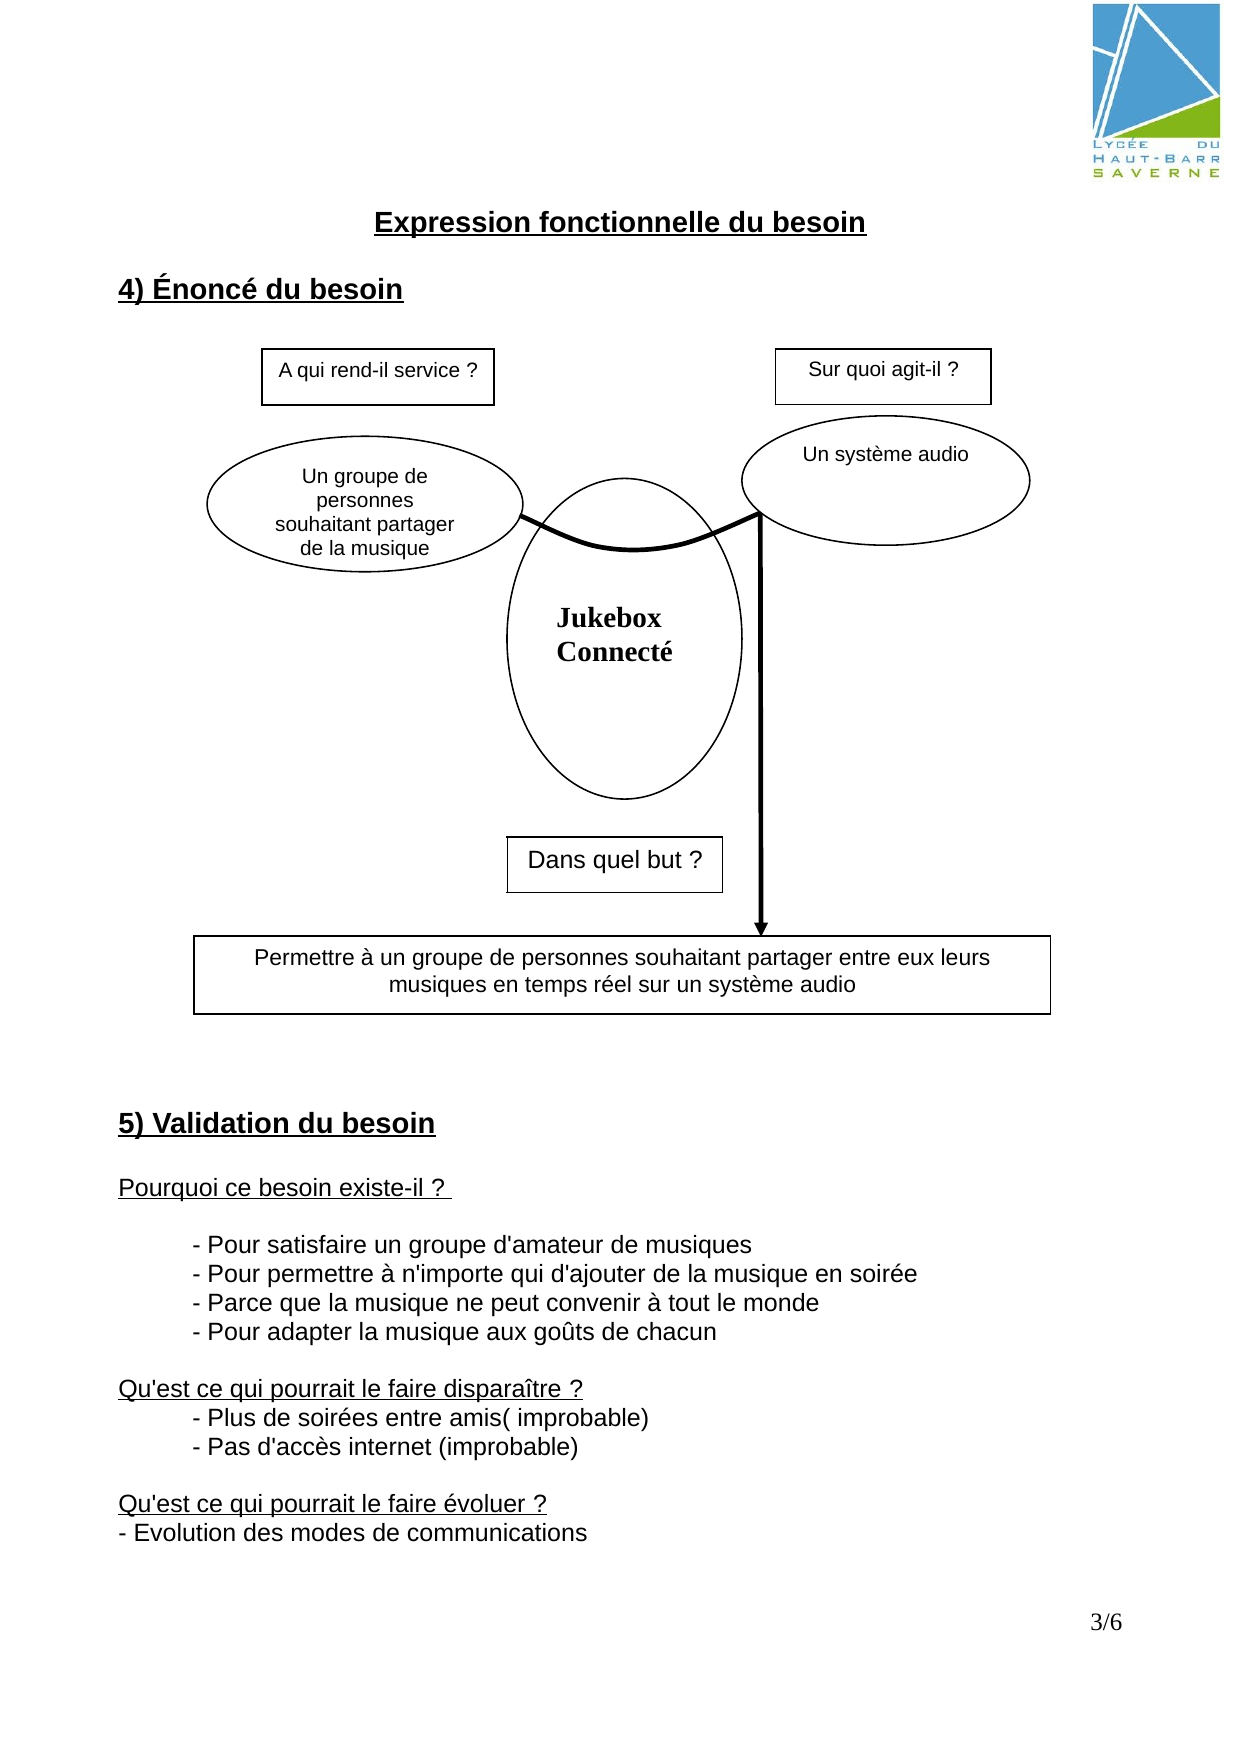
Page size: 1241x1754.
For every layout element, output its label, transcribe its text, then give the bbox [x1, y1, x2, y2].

text Qu'est ce qui pourrait le faire évoluer ? [118, 1489, 1122, 1518]
text - Pour permettre à n'importe qui d'ajouter de la musique en soirée [118, 1259, 1122, 1288]
text - Pas d'accès internet (improbable) [118, 1432, 1122, 1461]
text - Parce que la musique ne peut convenir à tout le monde [118, 1288, 1122, 1317]
text Permettre à un groupe de personnes souhaitant partager entre eux leurs musiques en temps réel sur un système audio [210, 944, 1034, 997]
text 5) Validation du besoin [118, 1106, 1122, 1139]
text - Plus de soirées entre amis( improbable) [118, 1403, 1122, 1432]
text Sur quoi agit-il ? [791, 357, 975, 381]
text Qu'est ce qui pourrait le faire disparaître ? [118, 1374, 1122, 1403]
text - Evolution des modes de communications [118, 1518, 1122, 1547]
text Dans quel but ? [523, 845, 707, 874]
text - Pour satisfaire un groupe d'amateur de musiques [118, 1231, 1122, 1259]
text Expression fonctionnelle du besoin [118, 205, 1122, 239]
text 4) Énoncé du besoin [118, 272, 1122, 306]
text A qui rend-il service ? [277, 357, 478, 381]
text Pourquoi ce besoin existe-il ? [118, 1173, 1122, 1202]
text - Pour adapter la musique aux goûts de chacun [118, 1317, 1122, 1346]
picture [1087, 0, 1224, 185]
